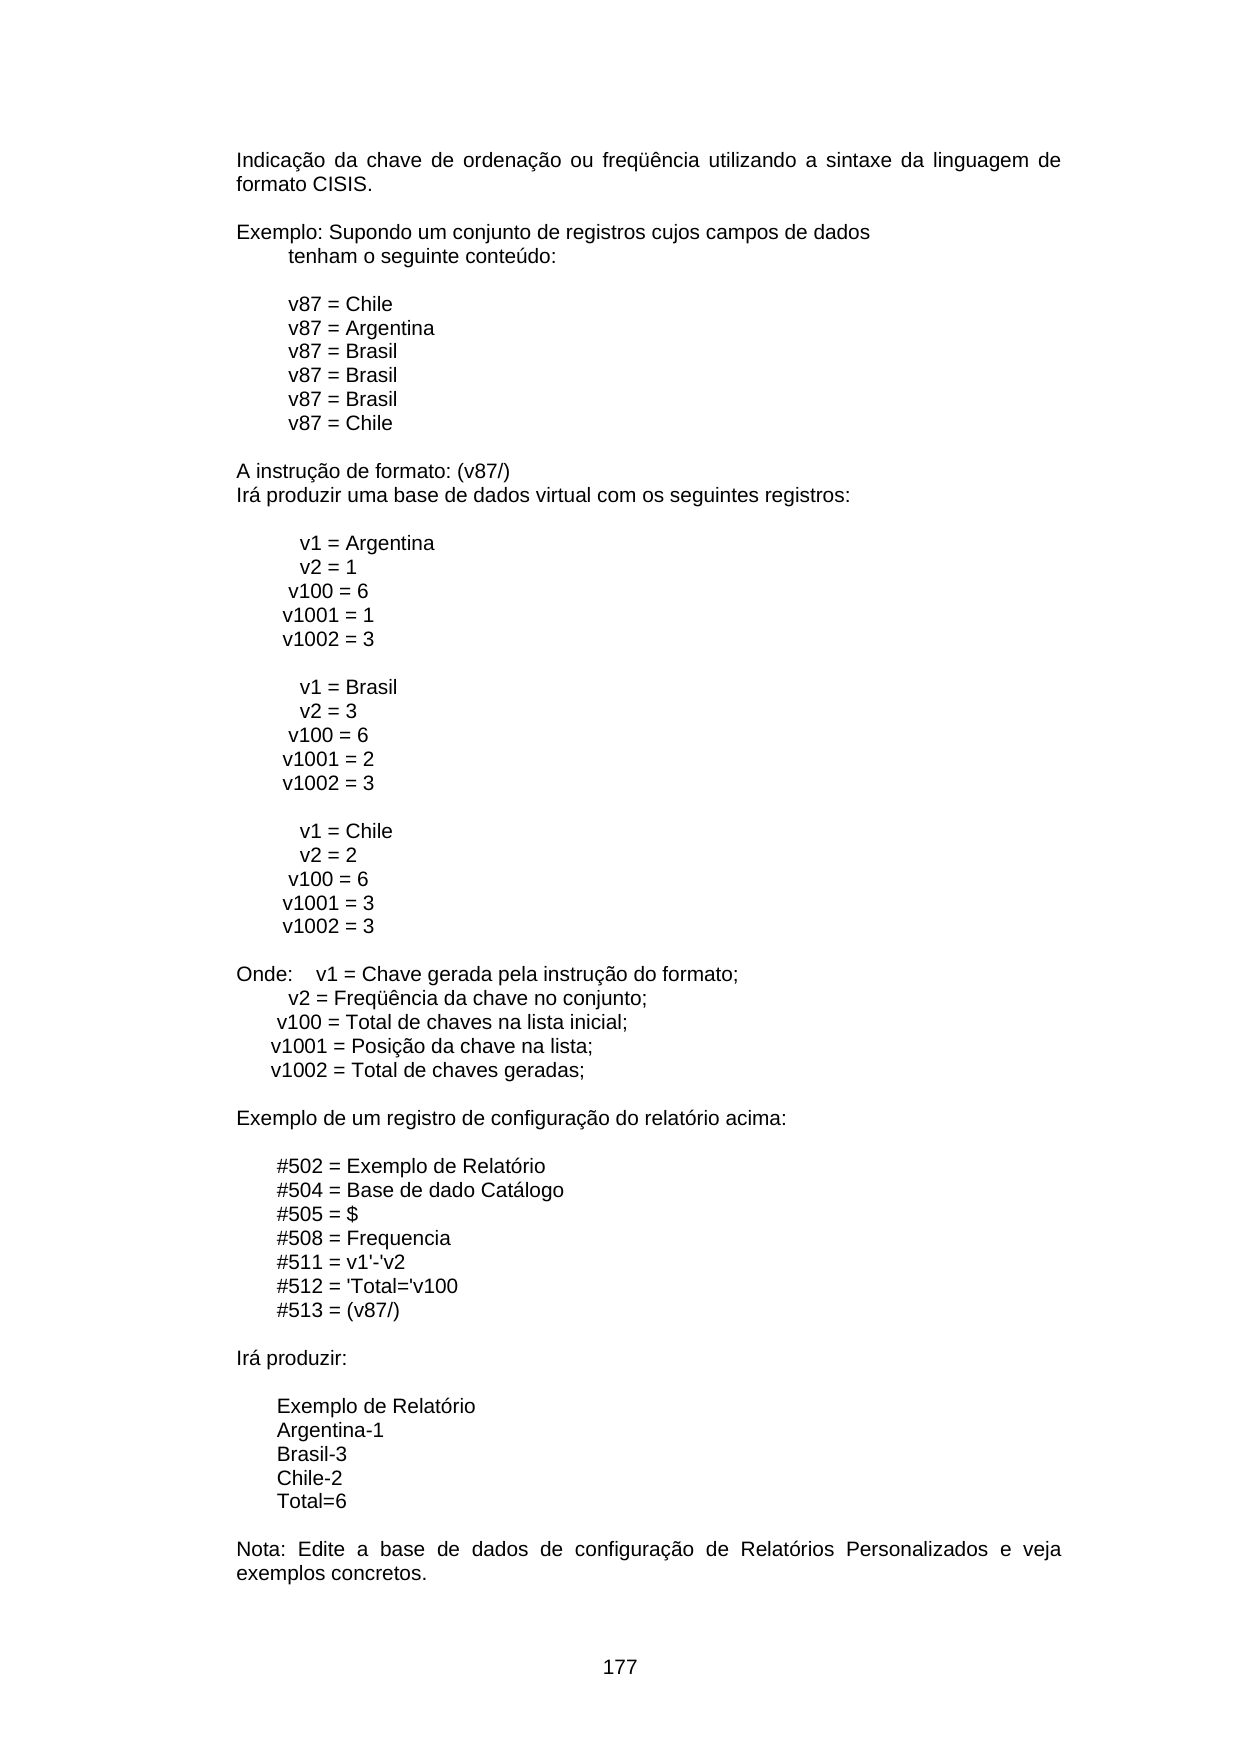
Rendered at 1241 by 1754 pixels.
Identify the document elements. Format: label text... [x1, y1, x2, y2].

text Irá produzir: [236, 1346, 1063, 1369]
text v1002 = 3 [236, 914, 1063, 938]
text v1002 = Total de chaves geradas; [236, 1058, 1063, 1082]
text Exemplo de um registro de configuração do relatório acima: [236, 1106, 1063, 1130]
text #513 = (v87/) [236, 1298, 1063, 1322]
text v1001 = 1 [236, 603, 1063, 627]
text v1001 = 2 [236, 747, 1063, 771]
text v1001 = Posição da chave na lista; [236, 1034, 1063, 1058]
text v1 = Argentina [236, 531, 1063, 555]
text v2 = 1 [236, 555, 1063, 579]
text v87 = Argentina [236, 315, 1063, 339]
text v1002 = 3 [236, 627, 1063, 651]
text #504 = Base de dado Catálogo [236, 1178, 1063, 1202]
text v100 = 6 [236, 723, 1063, 747]
text v1001 = 3 [236, 890, 1063, 914]
text v87 = Brasil [236, 363, 1063, 387]
text v87 = Chile [236, 291, 1063, 315]
text v2 = 3 [236, 699, 1063, 723]
text v87 = Brasil [236, 339, 1063, 363]
text v87 = Brasil [236, 387, 1063, 411]
text Argentina-1 [236, 1417, 1063, 1441]
text #505 = $ [236, 1202, 1063, 1226]
text v87 = Chile [236, 411, 1063, 435]
text Chile-2 [236, 1465, 1063, 1489]
text Onde: v1 = Chave gerada pela instrução do formato; [236, 962, 1063, 986]
text tenham o seguinte conteúdo: [236, 243, 1063, 267]
text v2 = Freqüência da chave no conjunto; [236, 986, 1063, 1010]
text #511 = v1'-'v2 [236, 1250, 1063, 1274]
text #502 = Exemplo de Relatório [236, 1154, 1063, 1178]
text v100 = 6 [236, 579, 1063, 603]
text Indicação da chave de ordenação ou freqüência utilizando a sintaxe da linguagem de formato CISIS. [236, 148, 1063, 196]
text v1 = Brasil [236, 675, 1063, 699]
text Irá produzir uma base de dados virtual com os seguintes registros: [236, 483, 1063, 507]
text v100 = Total de chaves na lista inicial; [236, 1010, 1063, 1034]
text Total=6 [236, 1489, 1063, 1513]
text v100 = 6 [236, 866, 1063, 890]
text Exemplo: Supondo um conjunto de registros cujos campos de dados [236, 219, 1063, 243]
text v1002 = 3 [236, 771, 1063, 794]
text Nota: Edite a base de dados de configuração de Relatórios Personalizados e veja exemplos concretos. [236, 1537, 1063, 1585]
text Exemplo de Relatório [236, 1393, 1063, 1417]
text #508 = Frequencia [236, 1226, 1063, 1250]
text v2 = 2 [236, 842, 1063, 866]
text #512 = 'Total='v100 [236, 1274, 1063, 1298]
text A instrução de formato: (v87/) [236, 459, 1063, 483]
text v1 = Chile [236, 818, 1063, 842]
text Brasil-3 [236, 1441, 1063, 1465]
